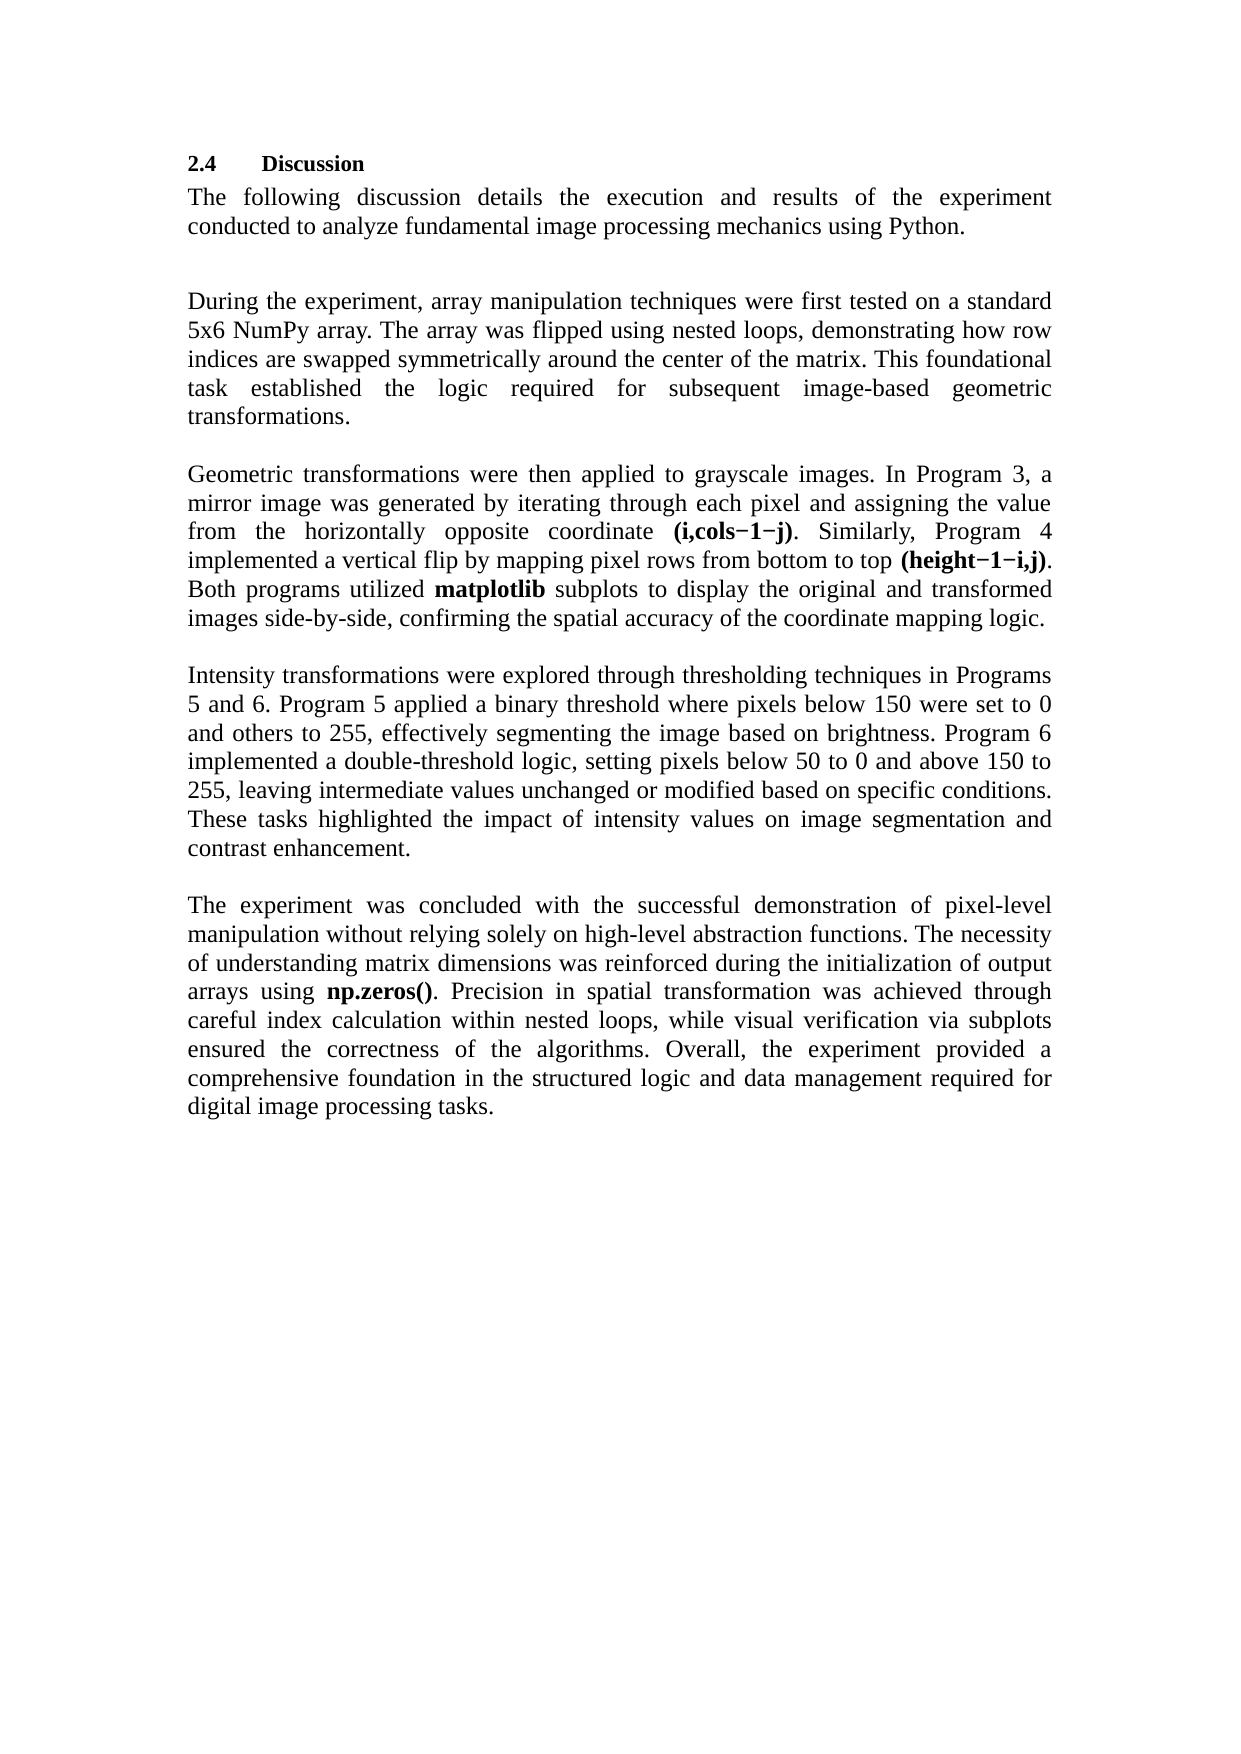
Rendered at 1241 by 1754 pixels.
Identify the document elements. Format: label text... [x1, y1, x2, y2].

text During the experiment, array manipulation techniques were first tested on a standard 5x6 NumPy array. The array was flipped using nested loops, demonstrating how row indices are swapped symmetrically around the center of the matrix. This foundational task established the logic required for subsequent image-based geometric transformations. [187, 286, 1053, 430]
text Intensity transformations were explored through thresholding techniques in Programs 5 and 6. Program 5 applied a binary threshold where pixels below 150 were set to 0 and others to 255, effectively segmenting the image based on brightness. Program 6 implemented a double-threshold logic, setting pixels below 50 to 0 and above 150 to 255, leaving intermediate values unchanged or modified based on specific conditions. These tasks highlighted the impact of intensity values on image segmentation and contrast enhancement. [187, 660, 1053, 861]
text 2.4 Discussion [187, 150, 1053, 176]
text The experiment was concluded with the successful demonstration of pixel-level manipulation without relying solely on high-level abstraction functions. The necessity of understanding matrix dimensions was reinforced during the initialization of output arrays using np.zeros(). Precision in spatial transformation was achieved through careful index calculation within nested loops, while visual verification via subplots ensured the correctness of the algorithms. Overall, the experiment provided a comprehensive foundation in the structured logic and data management required for digital image processing tasks. [187, 890, 1053, 1120]
text Geometric transformations were then applied to grayscale images. In Program 3, a mirror image was generated by iterating through each pixel and assigning the value from the horizontally opposite coordinate (i,cols−1−j). Similarly, Program 4 implemented a vertical flip by mapping pixel rows from bottom to top (height−1−i,j). Both programs utilized matplotlib subplots to display the original and transformed images side-by-side, confirming the spatial accuracy of the coordinate mapping logic. [187, 459, 1053, 631]
text The following discussion details the execution and results of the experiment conducted to analyze fundamental image processing mechanics using Python. [187, 182, 1053, 240]
